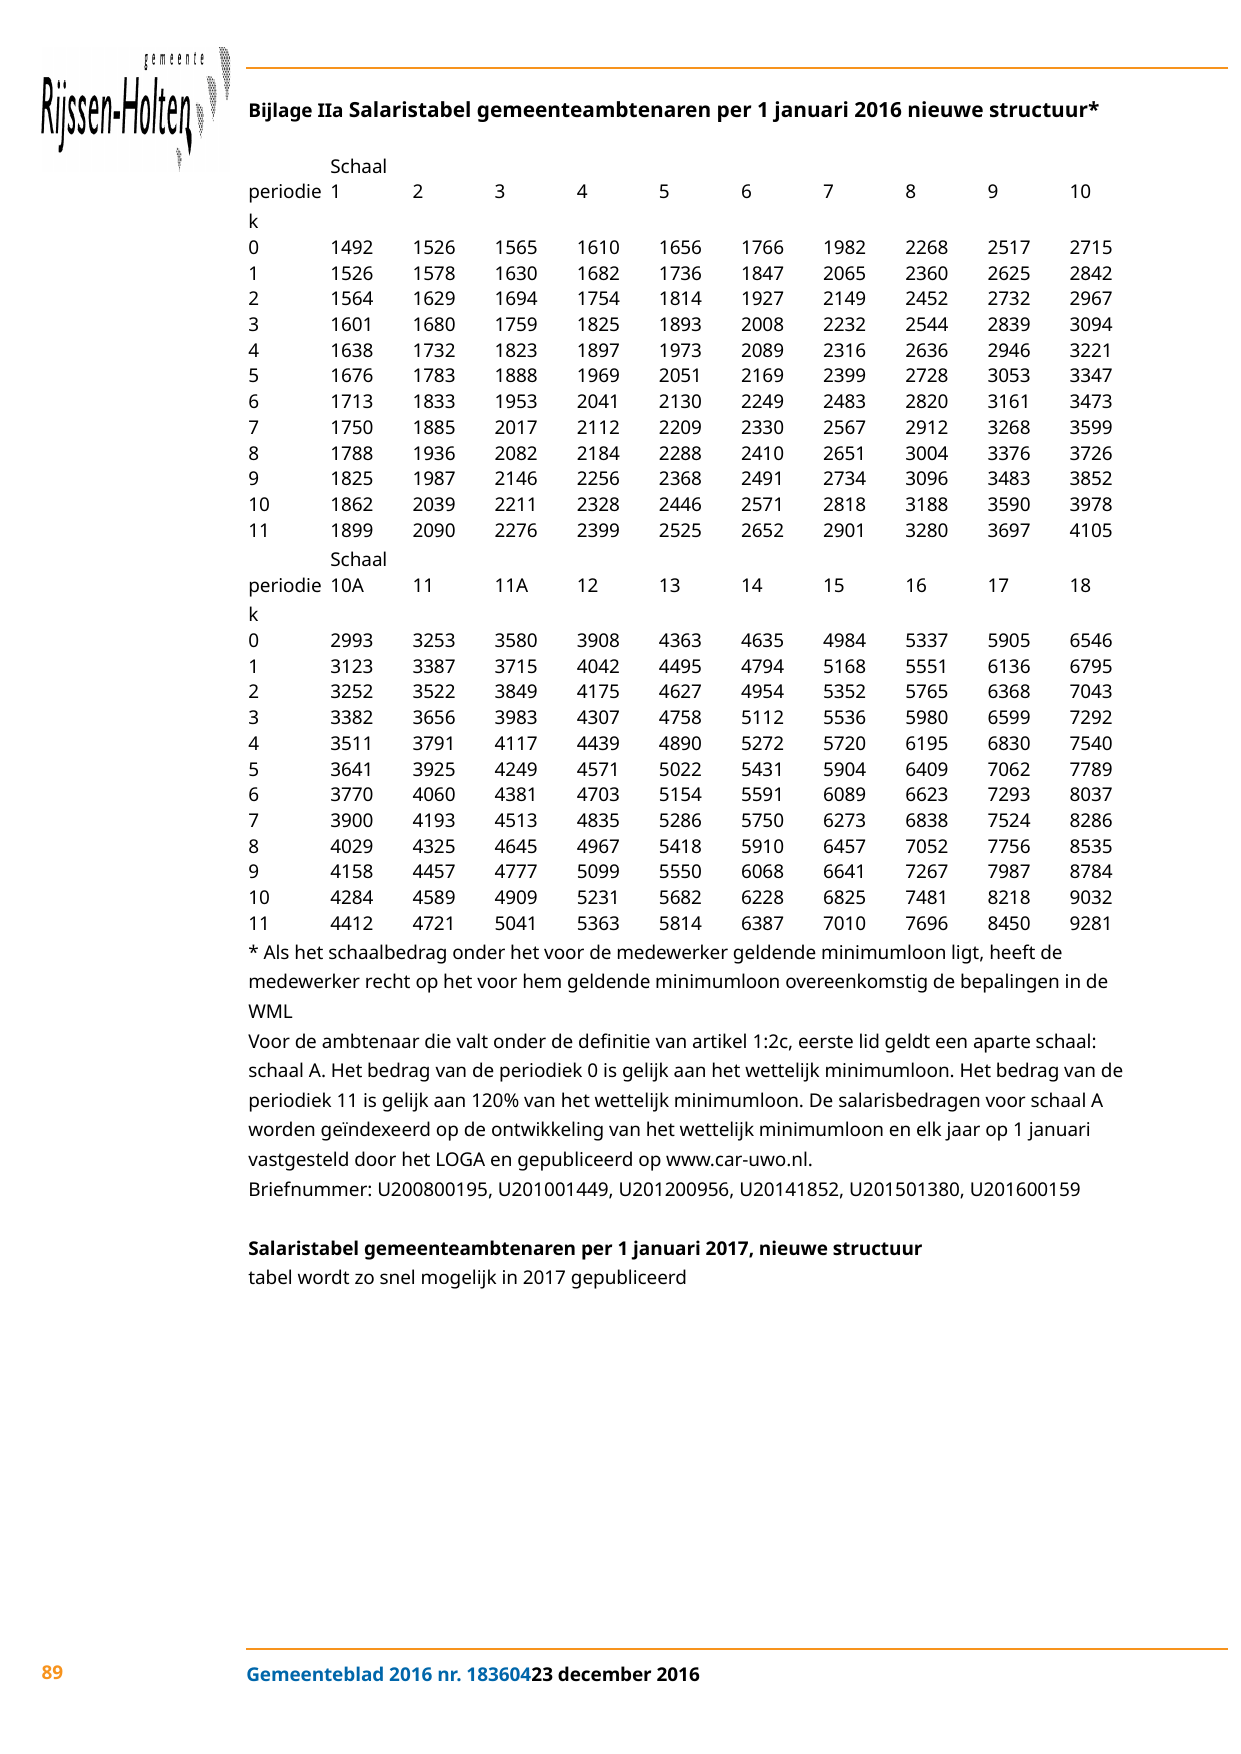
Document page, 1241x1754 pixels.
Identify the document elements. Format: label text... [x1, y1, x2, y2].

table_cell 4 [577, 179, 659, 234]
table_cell 2 [248, 286, 330, 311]
table_cell 1825 [330, 466, 412, 491]
table_cell 3221 [1069, 337, 1152, 363]
table_cell 2839 [987, 311, 1069, 337]
table_cell 3347 [1069, 363, 1152, 388]
table_cell 5 [659, 179, 741, 234]
table_cell 6387 [741, 910, 823, 936]
table_cell 11A [494, 572, 577, 627]
table_cell 5682 [659, 885, 741, 910]
table_cell 13 [659, 572, 741, 627]
table_cell 6599 [987, 704, 1069, 730]
table_cell 8 [248, 440, 330, 466]
table_cell 1783 [412, 363, 494, 388]
table_cell 5814 [659, 910, 741, 936]
table_cell 4954 [741, 679, 823, 704]
table_cell 1862 [330, 491, 412, 517]
text Briefnummer: U200800195, U201001449, U201200956, U20141852, U201501380, U201600159 [248, 1176, 1152, 1202]
text Salaristabel gemeenteambtenaren per 1 januari 2017, nieuwe structuur­ [248, 1235, 1152, 1261]
table_cell 10 [248, 491, 330, 517]
table_cell 8784 [1069, 859, 1152, 884]
table_cell 6409 [905, 756, 987, 782]
table_cell 1897 [577, 337, 659, 363]
table_header [248, 153, 330, 179]
text * Als het schaalbedrag onder het voor de medewerker geldende minimumloon ligt, heeft de medewerker recht op het voor hem geldende minimumloon overeenkomstig de bepalingen in de WML [248, 939, 1152, 1024]
table_cell 2625 [987, 260, 1069, 286]
table_cell 4721 [412, 910, 494, 936]
table_cell 1526 [330, 260, 412, 286]
table_cell 7 [823, 179, 905, 234]
table_cell 7540 [1069, 730, 1152, 756]
table_cell 2410 [741, 440, 823, 466]
table_cell 7 [248, 807, 330, 833]
table_cell 11 [248, 910, 330, 936]
table_cell 6641 [823, 859, 905, 884]
table_cell 3908 [577, 627, 659, 653]
table_cell 6830 [987, 730, 1069, 756]
table_cell 2732 [987, 286, 1069, 311]
table_cell 2399 [823, 363, 905, 388]
table_cell 3522 [412, 679, 494, 704]
table_cell 1825 [577, 311, 659, 337]
table_cell 4412 [330, 910, 412, 936]
table_cell 7043 [1069, 679, 1152, 704]
table_cell 8 [248, 833, 330, 859]
table_cell 1754 [577, 286, 659, 311]
table_cell 5431 [741, 756, 823, 782]
table_header [248, 546, 330, 572]
table_cell 10A [330, 572, 412, 627]
table_cell 2008 [741, 311, 823, 337]
table_cell 5286 [659, 807, 741, 833]
table_cell 1823 [494, 337, 577, 363]
table_cell 5099 [577, 859, 659, 884]
table_cell 1656 [659, 234, 741, 260]
table_cell 2452 [905, 286, 987, 311]
table_cell 2149 [823, 286, 905, 311]
table_cell 2544 [905, 311, 987, 337]
table_cell 1630 [494, 260, 577, 286]
table_cell 2912 [905, 414, 987, 440]
table_cell 17 [987, 572, 1069, 627]
table_cell 4794 [741, 653, 823, 679]
table_cell 7696 [905, 910, 987, 936]
table_cell 2652 [741, 517, 823, 543]
table_cell 9 [248, 859, 330, 884]
table_cell 2328 [577, 491, 659, 517]
picture [41, 47, 231, 172]
table_cell 6 [741, 179, 823, 234]
table_cell 3983 [494, 704, 577, 730]
table_cell 4060 [412, 782, 494, 807]
table_cell periodiek [248, 572, 330, 627]
table_cell 3697 [987, 517, 1069, 543]
table_cell 7267 [905, 859, 987, 884]
table_cell 8 [905, 179, 987, 234]
table_cell 4029 [330, 833, 412, 859]
table_cell 2715 [1069, 234, 1152, 260]
table_cell 3268 [987, 414, 1069, 440]
table_cell 2491 [741, 466, 823, 491]
table_cell 2041 [577, 389, 659, 414]
table_cell 2728 [905, 363, 987, 388]
table_cell 5418 [659, 833, 741, 859]
table_cell 5041 [494, 910, 577, 936]
table_cell 4890 [659, 730, 741, 756]
table_cell 5720 [823, 730, 905, 756]
table_cell 1526 [412, 234, 494, 260]
table_cell 1492 [330, 234, 412, 260]
table_cell 6089 [823, 782, 905, 807]
table_cell 4381 [494, 782, 577, 807]
table_cell 7010 [823, 910, 905, 936]
table_cell 3852 [1069, 466, 1152, 491]
table_cell 2017 [494, 414, 577, 440]
table_cell 2651 [823, 440, 905, 466]
table_cell 2184 [577, 440, 659, 466]
table_cell 2734 [823, 466, 905, 491]
table_cell 3791 [412, 730, 494, 756]
table_cell 5910 [741, 833, 823, 859]
table_cell 5112 [741, 704, 823, 730]
table_cell 1973 [659, 337, 741, 363]
table_cell 4589 [412, 885, 494, 910]
table_cell 4835 [577, 807, 659, 833]
table_cell 6 [248, 389, 330, 414]
table_cell 1 [330, 179, 412, 234]
table_cell 15 [823, 572, 905, 627]
table_header Schaal [330, 153, 412, 179]
table_cell 5231 [577, 885, 659, 910]
table_cell 2276 [494, 517, 577, 543]
table_cell 4 [248, 337, 330, 363]
table_cell 2517 [987, 234, 1069, 260]
table_cell 1 [248, 260, 330, 286]
table_cell 2525 [659, 517, 741, 543]
table_cell 2818 [823, 491, 905, 517]
table_cell 3590 [987, 491, 1069, 517]
table_cell 2571 [741, 491, 823, 517]
table_cell 4117 [494, 730, 577, 756]
table_cell 2211 [494, 491, 577, 517]
table_cell 1732 [412, 337, 494, 363]
table_cell 3925 [412, 756, 494, 782]
table_cell 3580 [494, 627, 577, 653]
table_cell 5591 [741, 782, 823, 807]
table_cell 1 [248, 653, 330, 679]
table_cell 1713 [330, 389, 412, 414]
table_cell 3 [248, 704, 330, 730]
table_cell 1899 [330, 517, 412, 543]
table_cell 2993 [330, 627, 412, 653]
table_cell 3599 [1069, 414, 1152, 440]
table_cell 3483 [987, 466, 1069, 491]
table_cell 4495 [659, 653, 741, 679]
table_cell 5905 [987, 627, 1069, 653]
table_cell 2169 [741, 363, 823, 388]
table_cell 1814 [659, 286, 741, 311]
table_cell 9 [248, 466, 330, 491]
table_cell 7789 [1069, 756, 1152, 782]
table_cell 1629 [412, 286, 494, 311]
table_cell 5337 [905, 627, 987, 653]
text tabel wordt zo snel mogelijk in 2017 gepubliceerd [248, 1264, 1152, 1290]
table_cell 2112 [577, 414, 659, 440]
table_cell 6457 [823, 833, 905, 859]
table_cell 5980 [905, 704, 987, 730]
table_cell 3715 [494, 653, 577, 679]
table_cell 11 [412, 572, 494, 627]
table_cell 7524 [987, 807, 1069, 833]
table_cell 1750 [330, 414, 412, 440]
table_cell 6 [248, 782, 330, 807]
table_cell 6623 [905, 782, 987, 807]
table_cell 5550 [659, 859, 741, 884]
table_cell 4777 [494, 859, 577, 884]
table_cell 3849 [494, 679, 577, 704]
text Bijlage IIa Salaristabel gemeenteambtenaren per 1 januari 2016 nieuwe structuur* [248, 95, 1152, 123]
table_cell 11 [248, 517, 330, 543]
table_cell 7293 [987, 782, 1069, 807]
table_cell 10 [248, 885, 330, 910]
table_cell 2901 [823, 517, 905, 543]
table_cell 5750 [741, 807, 823, 833]
table_cell 2820 [905, 389, 987, 414]
table_cell 3770 [330, 782, 412, 807]
table_cell 4284 [330, 885, 412, 910]
table_cell 1885 [412, 414, 494, 440]
table_cell 4193 [412, 807, 494, 833]
table_cell 2967 [1069, 286, 1152, 311]
table_cell 9281 [1069, 910, 1152, 936]
table_cell 1610 [577, 234, 659, 260]
table_cell 8450 [987, 910, 1069, 936]
table_cell 7987 [987, 859, 1069, 884]
table_cell 1578 [412, 260, 494, 286]
table_cell 5168 [823, 653, 905, 679]
table_cell 3 [248, 311, 330, 337]
table_cell 1676 [330, 363, 412, 388]
table_cell 1927 [741, 286, 823, 311]
table_cell 1564 [330, 286, 412, 311]
table_cell 3094 [1069, 311, 1152, 337]
table_cell 5765 [905, 679, 987, 704]
table_cell 7052 [905, 833, 987, 859]
table_cell 2082 [494, 440, 577, 466]
table_cell 2360 [905, 260, 987, 286]
table_cell 6195 [905, 730, 987, 756]
table_cell 3473 [1069, 389, 1152, 414]
table_cell 1788 [330, 440, 412, 466]
table_cell 2316 [823, 337, 905, 363]
table_cell 2232 [823, 311, 905, 337]
table_header Schaal [330, 546, 412, 572]
table_cell 4325 [412, 833, 494, 859]
table_cell 3053 [987, 363, 1069, 388]
table_cell 4758 [659, 704, 741, 730]
table_cell 4 [248, 730, 330, 756]
table_cell 1766 [741, 234, 823, 260]
table_cell 4105 [1069, 517, 1152, 543]
table_cell 2 [248, 679, 330, 704]
table_cell 2130 [659, 389, 741, 414]
table_cell 1736 [659, 260, 741, 286]
table_cell 10 [1069, 179, 1152, 234]
table_cell 1680 [412, 311, 494, 337]
table_cell 3900 [330, 807, 412, 833]
table_cell 5272 [741, 730, 823, 756]
table_cell 2256 [577, 466, 659, 491]
table_cell 2483 [823, 389, 905, 414]
table_cell 4158 [330, 859, 412, 884]
table_cell 1847 [741, 260, 823, 286]
table_cell 1987 [412, 466, 494, 491]
table_cell 6795 [1069, 653, 1152, 679]
table_cell 7481 [905, 885, 987, 910]
table_cell 4042 [577, 653, 659, 679]
table_cell 2 [412, 179, 494, 234]
table_cell 1682 [577, 260, 659, 286]
table_cell 1759 [494, 311, 577, 337]
table_cell 3641 [330, 756, 412, 782]
table_cell 5352 [823, 679, 905, 704]
table_cell 2446 [659, 491, 741, 517]
table_cell 7292 [1069, 704, 1152, 730]
table_cell 16 [905, 572, 987, 627]
table_cell 3978 [1069, 491, 1152, 517]
table_cell 5 [248, 363, 330, 388]
table_cell 2636 [905, 337, 987, 363]
table_cell 5363 [577, 910, 659, 936]
table_cell 1953 [494, 389, 577, 414]
table_cell 4645 [494, 833, 577, 859]
table_cell 4457 [412, 859, 494, 884]
table_cell 12 [577, 572, 659, 627]
table_cell 7062 [987, 756, 1069, 782]
table_cell 1969 [577, 363, 659, 388]
table_cell 2567 [823, 414, 905, 440]
table_cell 1601 [330, 311, 412, 337]
table_cell 2268 [905, 234, 987, 260]
table_cell 9 [987, 179, 1069, 234]
table_cell 8286 [1069, 807, 1152, 833]
table_cell 2090 [412, 517, 494, 543]
table_cell 0 [248, 627, 330, 653]
table_cell 7756 [987, 833, 1069, 859]
table_cell 4363 [659, 627, 741, 653]
table_cell 4307 [577, 704, 659, 730]
table_cell 3280 [905, 517, 987, 543]
table_cell 2368 [659, 466, 741, 491]
table_cell 3 [494, 179, 577, 234]
table_cell 4627 [659, 679, 741, 704]
table_cell 2146 [494, 466, 577, 491]
table_cell 6273 [823, 807, 905, 833]
table_cell 1694 [494, 286, 577, 311]
table_cell 6136 [987, 653, 1069, 679]
table_cell 2288 [659, 440, 741, 466]
table_cell 3096 [905, 466, 987, 491]
table_cell 6546 [1069, 627, 1152, 653]
table_cell 3656 [412, 704, 494, 730]
text Voor de ambtenaar die valt onder de definitie van artikel 1:2c, eerste lid geldt een aparte schaal: schaal A. Het bedrag van de periodiek 0 is gelijk aan het wettelijk minimumloon. Het bedrag van de periodiek 11 is gelijk aan 120% van het wettelijk minimumloon. De salarisbedragen voor schaal A worden geïndexeerd op de ontwikkeling van het wettelijk minimumloon en elk jaar op 1 januari vastgesteld door het LOGA en gepubliceerd op www.car-uwo.nl. [248, 1028, 1152, 1172]
table_cell 1893 [659, 311, 741, 337]
table_cell 18 [1069, 572, 1152, 627]
table_cell 4571 [577, 756, 659, 782]
table_cell 1638 [330, 337, 412, 363]
table_cell 4175 [577, 679, 659, 704]
table_cell 14 [741, 572, 823, 627]
table_cell 3253 [412, 627, 494, 653]
table_cell 3188 [905, 491, 987, 517]
table_cell 3123 [330, 653, 412, 679]
table_cell 8535 [1069, 833, 1152, 859]
table_cell 2399 [577, 517, 659, 543]
table_cell 2051 [659, 363, 741, 388]
table_cell 5904 [823, 756, 905, 782]
table_cell 3376 [987, 440, 1069, 466]
table_cell 2946 [987, 337, 1069, 363]
table_cell 6068 [741, 859, 823, 884]
table_cell 4703 [577, 782, 659, 807]
table_cell 9032 [1069, 885, 1152, 910]
table_cell 2842 [1069, 260, 1152, 286]
table_cell 4513 [494, 807, 577, 833]
table_cell 3726 [1069, 440, 1152, 466]
table_cell 3252 [330, 679, 412, 704]
table_cell 4635 [741, 627, 823, 653]
table_cell 5536 [823, 704, 905, 730]
table_cell 5551 [905, 653, 987, 679]
table_cell 1888 [494, 363, 577, 388]
table_cell 3161 [987, 389, 1069, 414]
table_cell 6368 [987, 679, 1069, 704]
table_cell 4984 [823, 627, 905, 653]
table_cell 4909 [494, 885, 577, 910]
table_cell 2249 [741, 389, 823, 414]
table_cell 1936 [412, 440, 494, 466]
table_cell 1833 [412, 389, 494, 414]
table_cell 3511 [330, 730, 412, 756]
table_cell 1982 [823, 234, 905, 260]
table_cell 2039 [412, 491, 494, 517]
table_cell 5154 [659, 782, 741, 807]
table_cell 2089 [741, 337, 823, 363]
table_cell 1565 [494, 234, 577, 260]
table_cell 7 [248, 414, 330, 440]
table_cell 3387 [412, 653, 494, 679]
table_cell 6228 [741, 885, 823, 910]
table_cell 4967 [577, 833, 659, 859]
table_cell 2209 [659, 414, 741, 440]
table_cell 4439 [577, 730, 659, 756]
table_cell 4249 [494, 756, 577, 782]
table_cell 3382 [330, 704, 412, 730]
table_cell 5 [248, 756, 330, 782]
table_cell 8037 [1069, 782, 1152, 807]
table_cell 8218 [987, 885, 1069, 910]
table_cell 2330 [741, 414, 823, 440]
table_cell periodiek [248, 179, 330, 234]
table_cell 6825 [823, 885, 905, 910]
table_cell 3004 [905, 440, 987, 466]
table_cell 5022 [659, 756, 741, 782]
table_cell 0 [248, 234, 330, 260]
table_cell 6838 [905, 807, 987, 833]
table_cell 2065 [823, 260, 905, 286]
